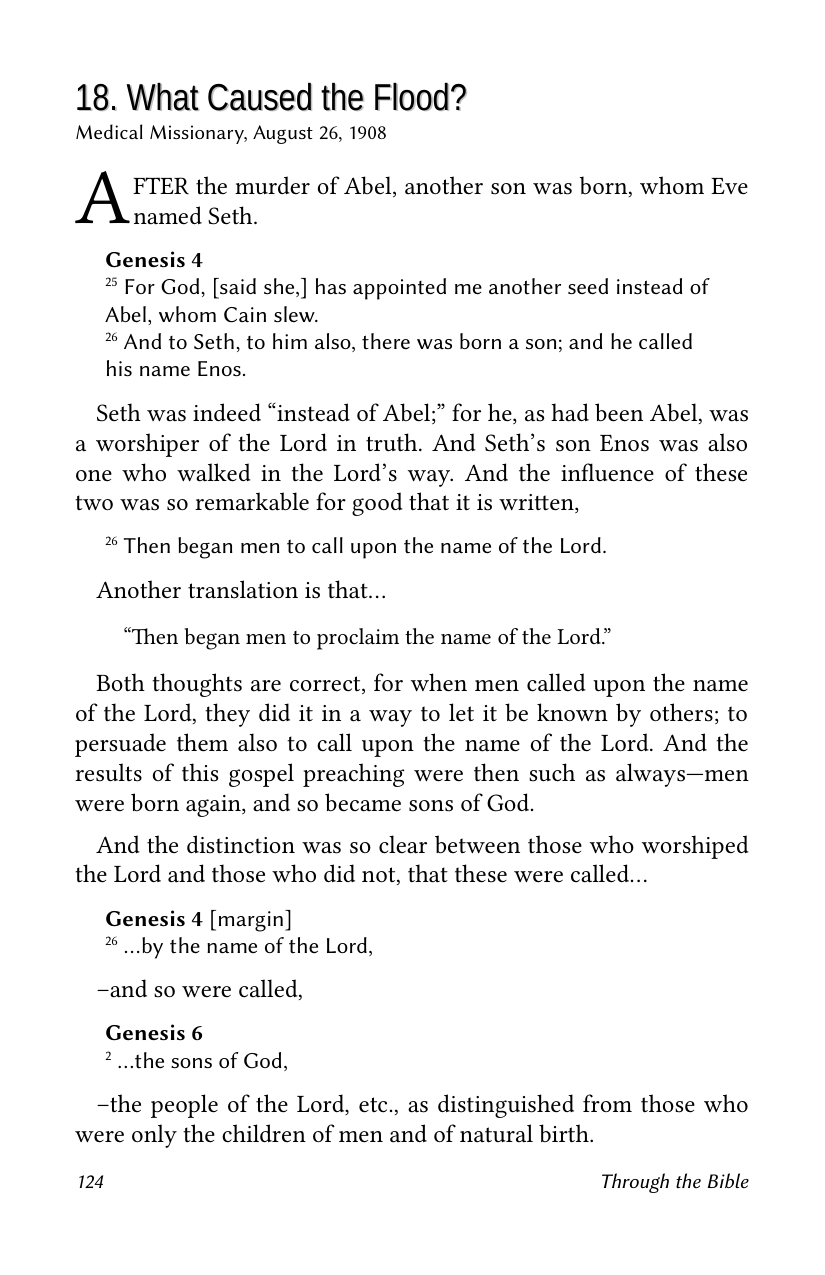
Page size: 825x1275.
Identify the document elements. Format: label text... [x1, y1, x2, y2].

text And the distinction was so clear between those who worshiped the Lord and those who did not, that these were called… [75, 831, 750, 889]
text 26 And to Seth, to him also, there was born a son; and he called his name Enos. [105, 329, 720, 382]
text –the people of the Lord, etc., as distinguished from those who were only the children of men and of natural birth. [75, 1090, 750, 1149]
title What Caused the Flood? [75, 75, 750, 118]
text 26 Then began men to call upon the name of the Lord. [105, 533, 720, 559]
text “Then began men to proclaim the name of the Lord.” [105, 624, 720, 650]
text Seth was indeed “instead of Abel;” for he, as had been Abel, was a worshiper of the Lord in truth. And Seth’s son Enos was also one who walked in the Lord’s way. And the influence of these two was so remarkable for good that it is written, [75, 399, 750, 517]
text Genesis 4 [105, 247, 750, 273]
text AFTER the murder of Abel, another son was born, whom Eve named Seth. [75, 172, 750, 230]
text Genesis 6 [105, 1020, 750, 1046]
text Medical Missionary, August 26, 1908 [75, 121, 750, 145]
text 26 ...by the name of the Lord, [105, 933, 720, 959]
text Another translation is that… [75, 576, 750, 604]
text –and so were called, [75, 975, 750, 1004]
text Genesis 4 [margin] [105, 905, 750, 932]
text Both thoughts are correct, for when men called upon the name of the Lord, they did it in a way to let it be known by others; to persuade them also to call upon the name of the Lord. And the results of this gospel preaching were then such as always—men were born again, and so became sons of God. [75, 669, 750, 817]
text 25 For God, [said she,] has appointed me another seed instead of Abel, whom Cain slew. [105, 274, 720, 328]
text 2 ...the sons of God, [105, 1048, 720, 1074]
